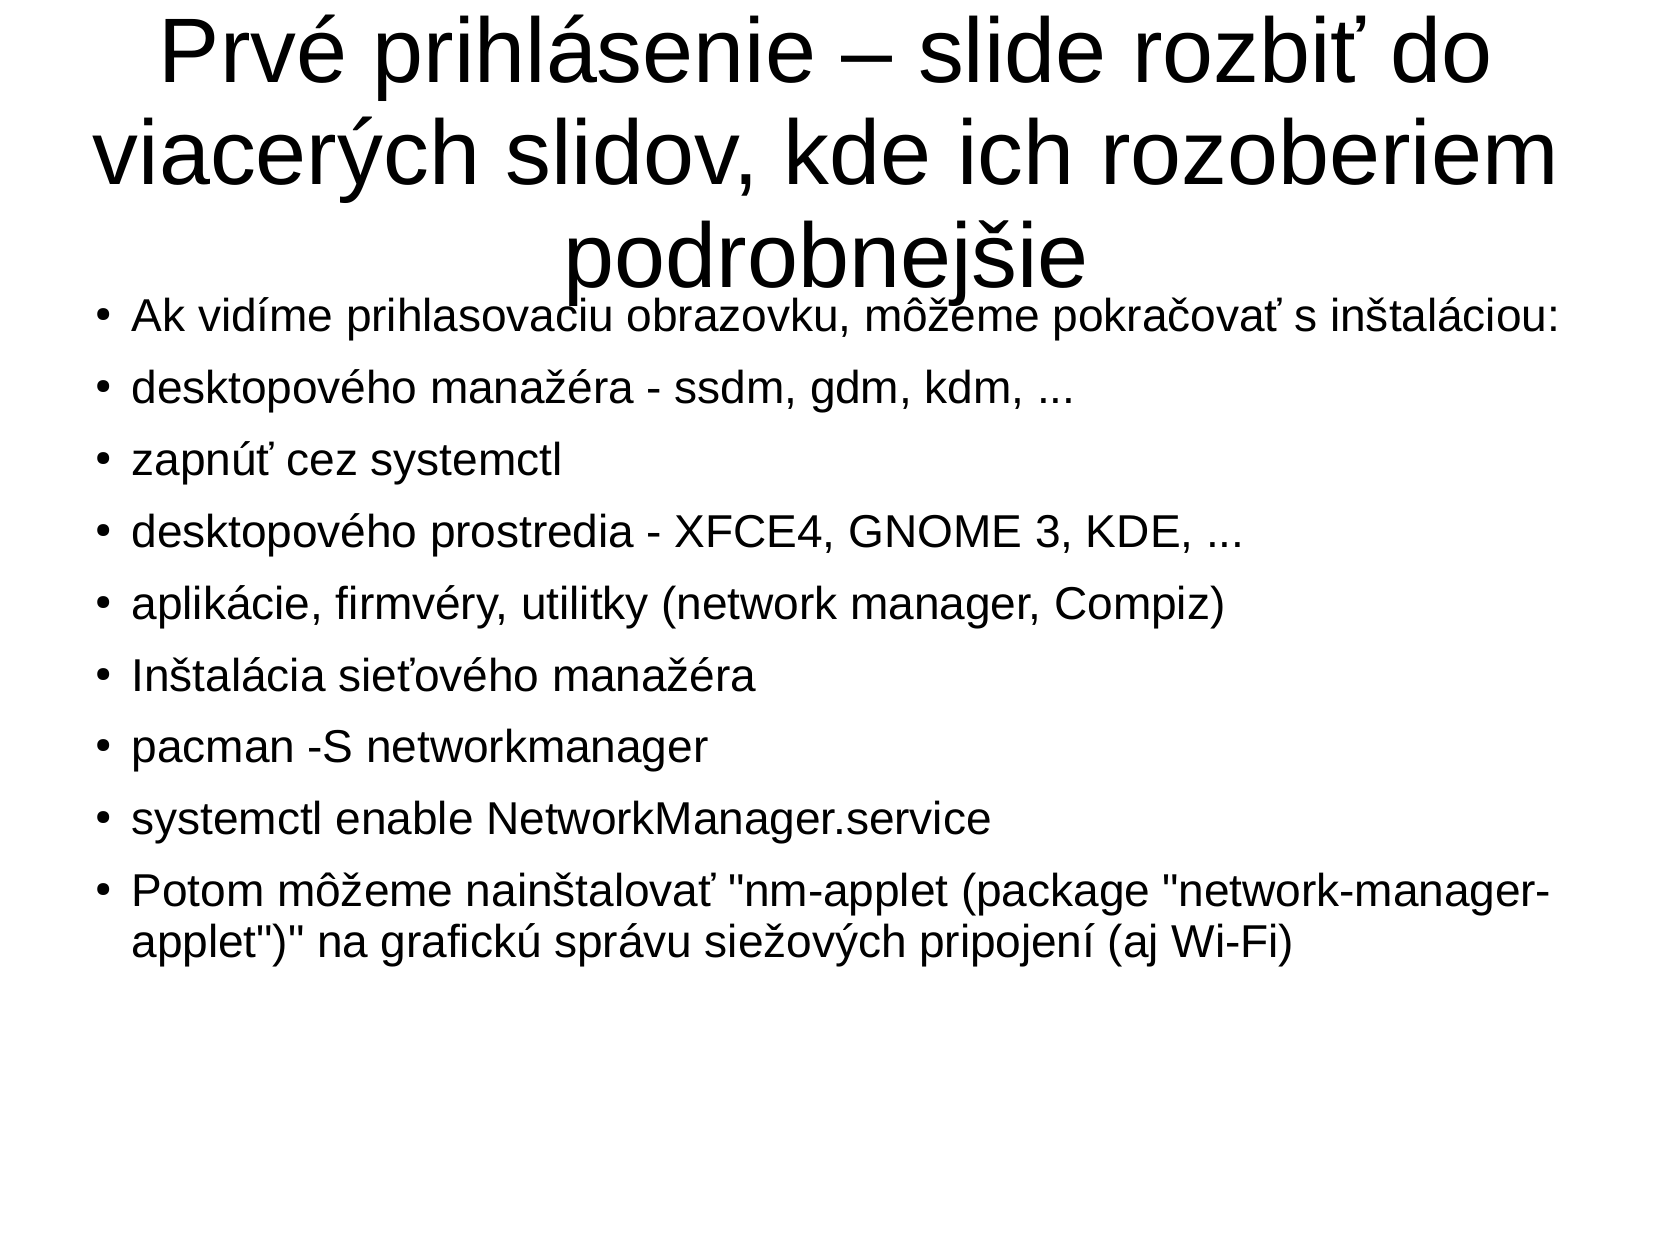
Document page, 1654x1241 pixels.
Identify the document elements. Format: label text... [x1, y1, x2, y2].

list Ak vidíme prihlasovaciu obrazovku, môžeme pokračovať s inštaláciou: desktopového manažéra - ssdm, gdm, kdm, ... zapnúť cez systemctl desktopového prostredia - XFCE4, GNOME 3, KDE, ... aplikácie, firmvéry, utilitky (network manager, Compiz) Inštalácia sieťového manažéra pacman -S networkmanager systemctl enable NetworkManager.service Potom môžeme nainštalovať "nm-applet (package "network-manager-applet")" na grafickú správu siežových pripojení (aj Wi-Fi) [82, 290, 1571, 1010]
title Prvé prihlásenie – slide rozbiť do viacerých slidov, kde ich rozoberiem podrobnejšie [82, 0, 1571, 290]
